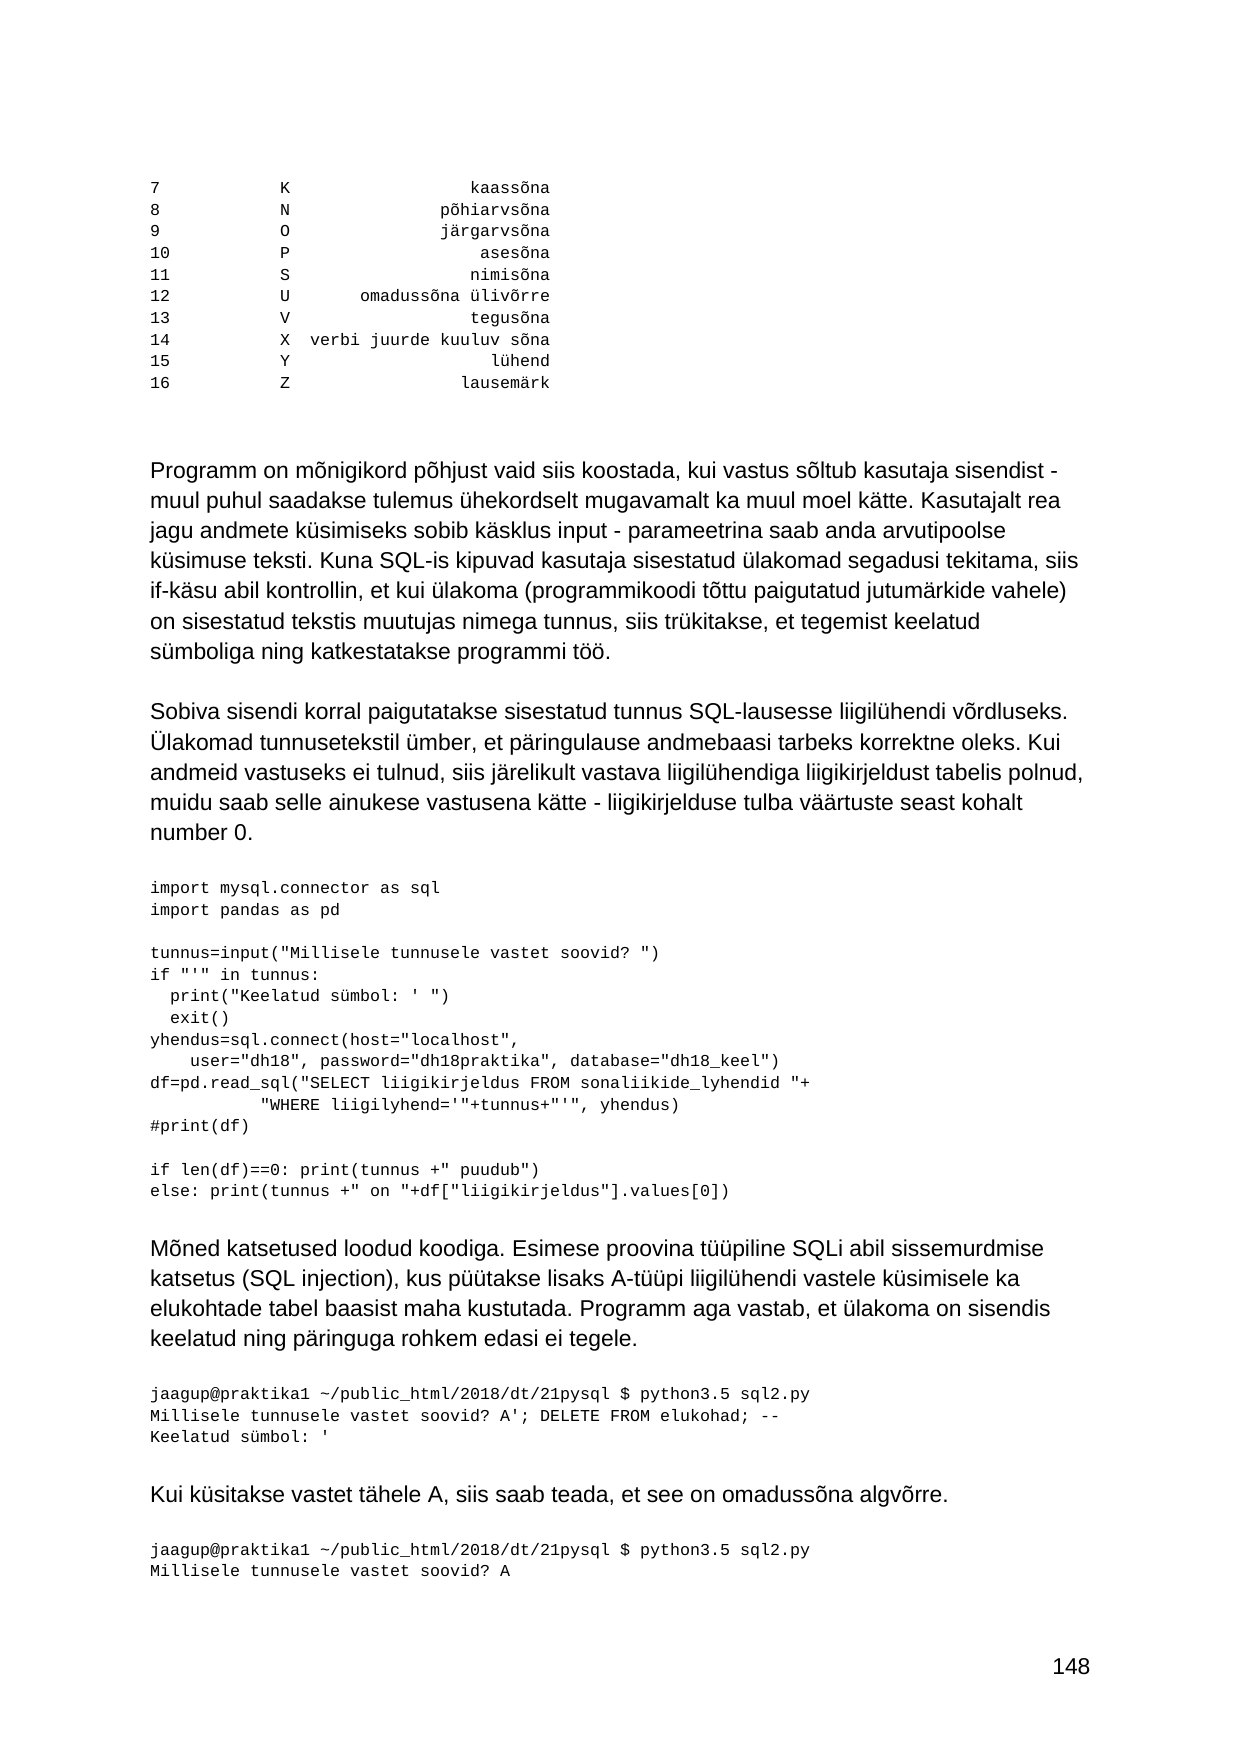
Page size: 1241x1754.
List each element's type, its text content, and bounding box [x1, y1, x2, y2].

text 13 V tegusõna [150, 309, 1090, 328]
text Programm on mõnigikord põhjust vaid siis koostada, kui vastus sõltub kasutaja sisendist - muul puhul saadakse tulemus ühekordselt mugavamalt ka muul moel kätte. Kasutajalt rea jagu andmete küsimiseks sobib käsklus input - parameetrina saab anda arvutipoolse küsimuse teksti. Kuna SQL-is kipuvad kasutaja sisestatud ülakomad segadusi tekitama, siis if-käsu abil kontrollin, et kui ülakoma (programmikoodi tõttu paigutatud jutumärkide vahele) on sisestatud tekstis muutujas nimega tunnus, siis trükitakse, et tegemist keelatud sümboliga ning katkestatakse programmi töö. [150, 457, 1090, 664]
text jaagup@praktika1 ~/public_html/2018/dt/21pysql $ python3.5 sql2.py [150, 1386, 1090, 1404]
text Kui küsitakse vastet tähele A, siis saab teada, et see on omadussõna algvõrre. [150, 1481, 1090, 1507]
text 16 Z lausemärk [150, 374, 1090, 393]
text 10 P asesõna [150, 244, 1090, 263]
text Millisele tunnusele vastet soovid? A'; DELETE FROM elukohad; -- [150, 1407, 1090, 1426]
text if len(df)==0: print(tunnus +" puudub") [150, 1161, 1090, 1180]
text 14 X verbi juurde kuuluv sõna [150, 331, 1090, 350]
text tunnus=input("Millisele tunnusele vastet soovid? ") [150, 944, 1090, 963]
text "WHERE liigilyhend='"+tunnus+"'", yhendus) [150, 1096, 1090, 1115]
text 11 S nimisõna [150, 266, 1090, 285]
text exit() [150, 1009, 1090, 1028]
text 8 N põhiarvsõna [150, 201, 1090, 220]
text 15 Y lühend [150, 353, 1090, 372]
text 9 O järgarvsõna [150, 223, 1090, 242]
text 12 U omadussõna ülivõrre [150, 288, 1090, 307]
text import mysql.connector as sql [150, 879, 1090, 898]
text Millisele tunnusele vastet soovid? A [150, 1563, 1090, 1582]
text if "'" in tunnus: [150, 966, 1090, 985]
text Mõned katsetused loodud koodiga. Esimese proovina tüüpiline SQLi abil sissemurdmise katsetus (SQL injection), kus püütakse lisaks A-tüüpi liigilühendi vastele küsimisele ka elukohtade tabel baasist maha kustutada. Programm aga vastab, et ülakoma on sisendis keelatud ning päringuga rohkem edasi ei tegele. [150, 1235, 1090, 1352]
text #print(df) [150, 1118, 1090, 1137]
text yhendus=sql.connect(host="localhost", [150, 1031, 1090, 1050]
text Sobiva sisendi korral paigutatakse sisestatud tunnus SQL-lausesse liigilühendi võrdluseks. Ülakomad tunnusetekstil ümber, et päringulause andmebaasi tarbeks korrektne oleks. Kui andmeid vastuseks ei tulnud, siis järelikult vastava liigilühendiga liigikirjeldust tabelis polnud, muidu saab selle ainukese vastusena kätte - liigikirjelduse tulba väärtuste seast kohalt number 0. [150, 698, 1090, 845]
text user="dh18", password="dh18praktika", database="dh18_keel") [150, 1053, 1090, 1072]
text 7 K kaassõna [150, 179, 1090, 198]
text import pandas as pd [150, 901, 1090, 920]
text Keelatud sümbol: ' [150, 1429, 1090, 1448]
text else: print(tunnus +" on "+df["liigikirjeldus"].values[0]) [150, 1183, 1090, 1202]
text df=pd.read_sql("SELECT liigikirjeldus FROM sonaliikide_lyhendid "+ [150, 1074, 1090, 1093]
text print("Keelatud sümbol: ' ") [150, 988, 1090, 1007]
text jaagup@praktika1 ~/public_html/2018/dt/21pysql $ python3.5 sql2.py [150, 1541, 1090, 1560]
